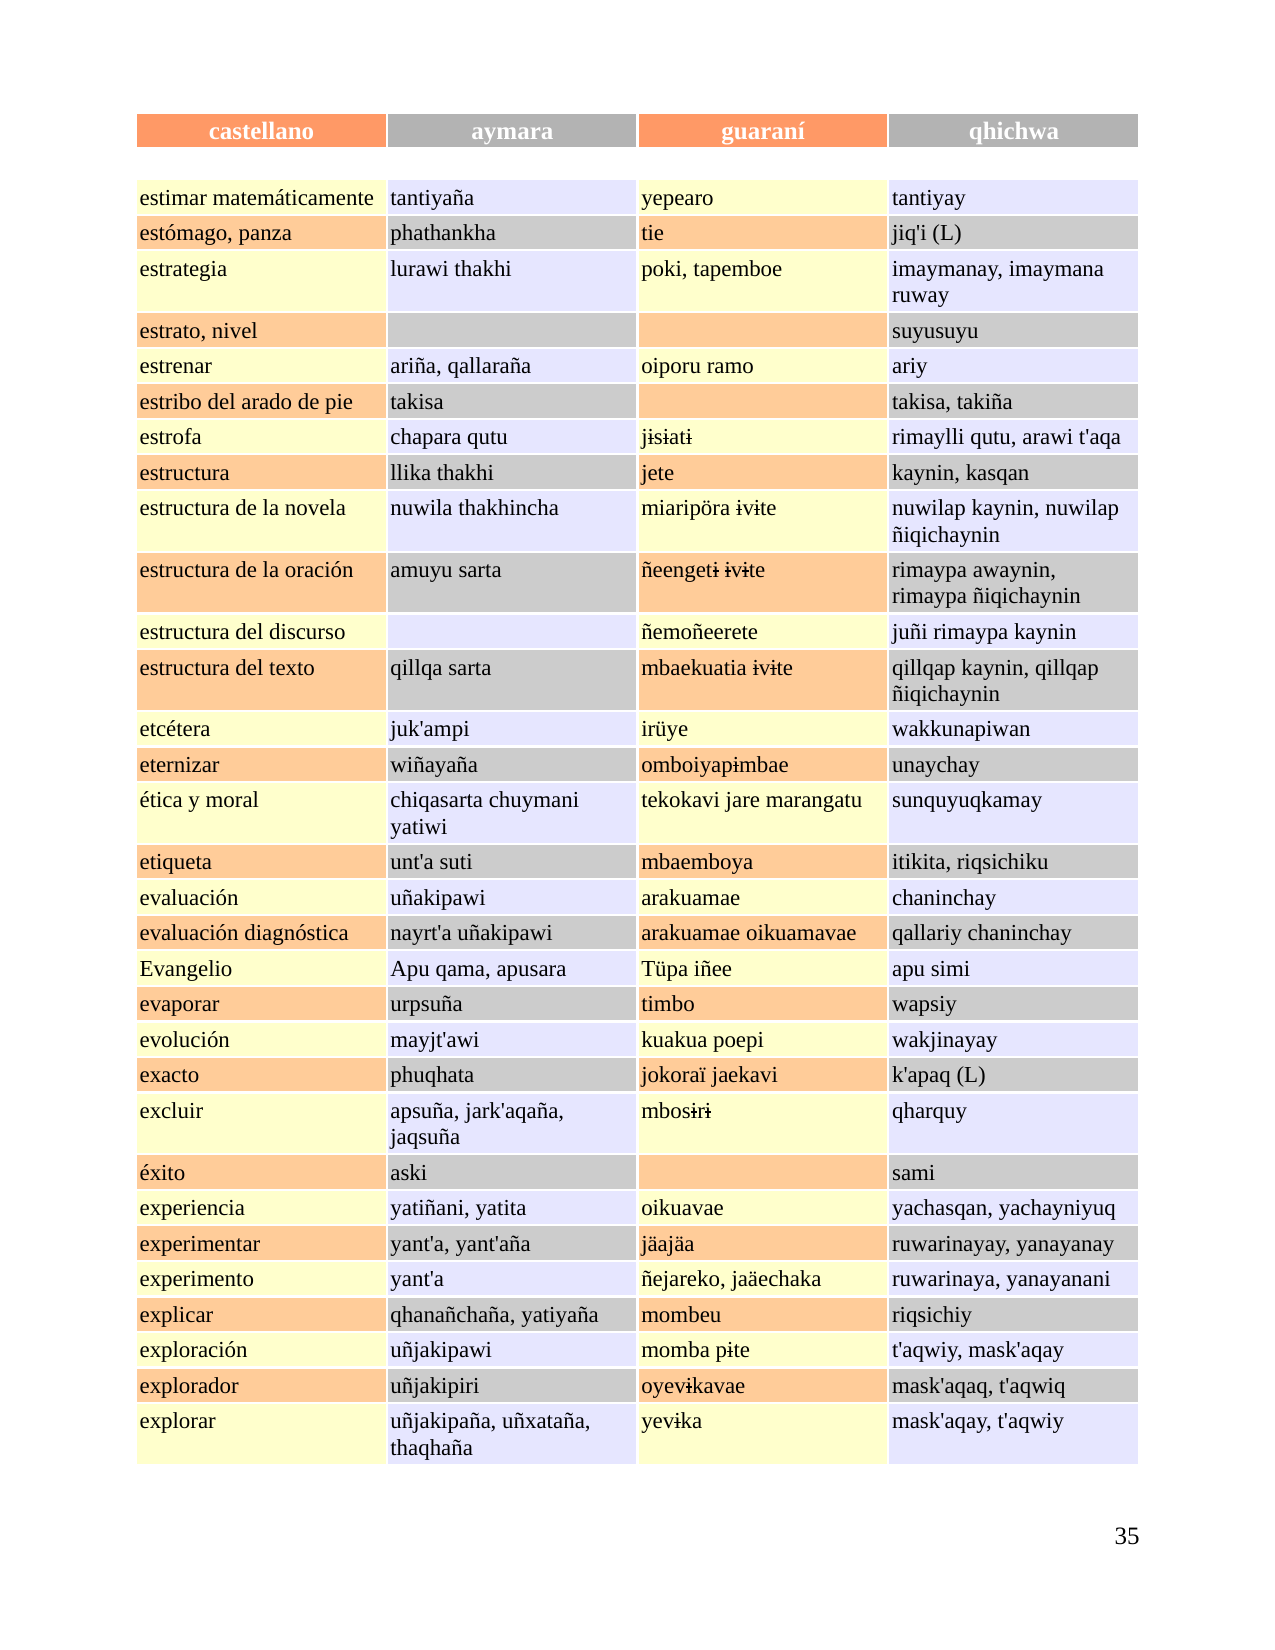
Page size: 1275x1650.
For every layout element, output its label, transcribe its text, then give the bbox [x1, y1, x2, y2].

table_cell yepearo [639, 180, 887, 214]
table_cell timbo [639, 987, 887, 1020]
table_cell oiporu ramo [639, 349, 887, 382]
table_cell amuyu sarta [388, 553, 636, 612]
table_cell mask'aqaq, t'aqwiq [889, 1369, 1138, 1402]
table_cell irüye [639, 712, 887, 745]
table_cell yatiñani, yatita [388, 1191, 636, 1224]
table_cell rimaypa awaynin, rimaypa ñiqichaynin [889, 553, 1138, 612]
table_cell wakjinayay [889, 1023, 1138, 1056]
table_cell estructura [137, 455, 386, 489]
table_cell yachasqan, yachayniyuq [889, 1191, 1138, 1224]
table_cell evaporar [137, 987, 386, 1020]
table_cell kaynin, kasqan [889, 455, 1138, 489]
table_cell chaninchay [889, 880, 1138, 914]
table_cell jisiati [639, 420, 887, 453]
table_cell phathankha [388, 216, 636, 249]
table_cell estructura del texto [137, 650, 386, 710]
table_cell arakuamae [639, 880, 887, 914]
table_cell eternizar [137, 748, 386, 781]
table_cell urpsuña [388, 987, 636, 1020]
table_cell lurawi thakhi [388, 251, 636, 311]
table_cell miaripöra ivite [639, 491, 887, 551]
table_cell ariy [889, 349, 1138, 382]
table_cell etcétera [137, 712, 386, 745]
table_cell uñakipawi [388, 880, 636, 914]
table_cell unaychay [889, 748, 1138, 781]
table_cell chiqasarta chuymani yatiwi [388, 783, 636, 843]
table_cell éxito [137, 1155, 386, 1189]
table_cell ariña, qallaraña [388, 349, 636, 382]
table_cell tantiyay [889, 180, 1138, 214]
table_cell experimento [137, 1262, 386, 1295]
table_cell oikuavae [639, 1191, 887, 1224]
table_cell juk'ampi [388, 712, 636, 745]
table_cell chapara qutu [388, 420, 636, 453]
table_cell nuwilap kaynin, nuwilap ñiqichaynin [889, 491, 1138, 551]
table_cell ruwarinaya, yanayanani [889, 1262, 1138, 1295]
table_cell uñjakipaña, uñxataña, thaqhaña [388, 1404, 636, 1464]
table_cell qallariy chaninchay [889, 916, 1138, 949]
table_cell mbaemboya [639, 845, 887, 878]
table_cell mombeu [639, 1298, 887, 1331]
table_cell estrenar [137, 349, 386, 382]
table_cell sami [889, 1155, 1138, 1189]
table_cell evaluación diagnóstica [137, 916, 386, 949]
table_cell t'aqwiy, mask'aqay [889, 1333, 1138, 1366]
table_cell explicar [137, 1298, 386, 1331]
table_cell [388, 615, 636, 648]
table_cell poki, tapemboe [639, 251, 887, 311]
table_cell riqsichiy [889, 1298, 1138, 1331]
table_cell ética y moral [137, 783, 386, 843]
table_cell wakkunapiwan [889, 712, 1138, 745]
table_cell estructura de la oración [137, 553, 386, 612]
table_cell juñi rimaypa kaynin [889, 615, 1138, 648]
table_cell rimaylli qutu, arawi t'aqa [889, 420, 1138, 453]
table_cell estrato, nivel [137, 313, 386, 347]
table_cell tekokavi jare marangatu [639, 783, 887, 843]
table_cell experiencia [137, 1191, 386, 1224]
table_cell oyevikavae [639, 1369, 887, 1402]
table_cell phuqhata [388, 1058, 636, 1091]
table_cell nayrt'a uñakipawi [388, 916, 636, 949]
table_cell Evangelio [137, 951, 386, 985]
table_cell uñjakipiri [388, 1369, 636, 1402]
table_cell unt'a suti [388, 845, 636, 878]
table_cell apsuña, jark'aqaña, jaqsuña [388, 1094, 636, 1153]
table_cell suyusuyu [889, 313, 1138, 347]
table_cell etiqueta [137, 845, 386, 878]
table_cell [388, 313, 636, 347]
table_cell yevika [639, 1404, 887, 1464]
table_cell sunquyuqkamay [889, 783, 1138, 843]
table_cell jete [639, 455, 887, 489]
table_cell ñeengeti ivite [639, 553, 887, 612]
table_cell estrategia [137, 251, 386, 311]
table_cell estrofa [137, 420, 386, 453]
table_cell k'apaq (L) [889, 1058, 1138, 1091]
table_cell ñejareko, jaäechaka [639, 1262, 887, 1295]
table_cell evaluación [137, 880, 386, 914]
table_cell jäajäa [639, 1226, 887, 1260]
table_cell Apu qama, apusara [388, 951, 636, 985]
table_cell excluir [137, 1094, 386, 1153]
table_cell explorador [137, 1369, 386, 1402]
table_cell [639, 384, 887, 418]
table_cell aski [388, 1155, 636, 1189]
table_cell mayjt'awi [388, 1023, 636, 1056]
table_cell wiñayaña [388, 748, 636, 781]
table_cell qhanañchaña, yatiyaña [388, 1298, 636, 1331]
table_cell estructura de la novela [137, 491, 386, 551]
table_cell tantiyaña [388, 180, 636, 214]
table_cell estómago, panza [137, 216, 386, 249]
table_cell mask'aqay, t'aqwiy [889, 1404, 1138, 1464]
table_cell arakuamae oikuamavae [639, 916, 887, 949]
table_cell jokoraï jaekavi [639, 1058, 887, 1091]
table_cell takisa [388, 384, 636, 418]
table_cell omboiyapimbae [639, 748, 887, 781]
table_cell yant'a [388, 1262, 636, 1295]
table_cell exacto [137, 1058, 386, 1091]
table_cell wapsiy [889, 987, 1138, 1020]
table_cell tie [639, 216, 887, 249]
table_cell uñjakipawi [388, 1333, 636, 1366]
table_cell mbaekuatia ivite [639, 650, 887, 710]
table_cell qillqap kaynin, qillqap ñiqichaynin [889, 650, 1138, 710]
table_cell yant'a, yant'aña [388, 1226, 636, 1260]
table_cell [639, 1155, 887, 1189]
table_cell estribo del arado de pie [137, 384, 386, 418]
table_cell ruwarinayay, yanayanay [889, 1226, 1138, 1260]
table_cell mbosiri [639, 1094, 887, 1153]
table_cell kuakua poepi [639, 1023, 887, 1056]
table_cell estimar matemáticamente [137, 180, 386, 214]
table_cell itikita, riqsichiku [889, 845, 1138, 878]
table_cell qillqa sarta [388, 650, 636, 710]
table_cell takisa, takiña [889, 384, 1138, 418]
table_cell nuwila thakhincha [388, 491, 636, 551]
table_cell explorar [137, 1404, 386, 1464]
table_cell experimentar [137, 1226, 386, 1260]
table_cell apu simi [889, 951, 1138, 985]
table_cell llika thakhi [388, 455, 636, 489]
table_cell exploración [137, 1333, 386, 1366]
table_cell evolución [137, 1023, 386, 1056]
table_cell Tüpa iñee [639, 951, 887, 985]
table_cell qharquy [889, 1094, 1138, 1153]
table_cell momba pite [639, 1333, 887, 1366]
table_cell estructura del discurso [137, 615, 386, 648]
table_cell imaymanay, imaymana ruway [889, 251, 1138, 311]
table_cell ñemoñeerete [639, 615, 887, 648]
table_cell [639, 313, 887, 347]
table_cell jiq'i (L) [889, 216, 1138, 249]
